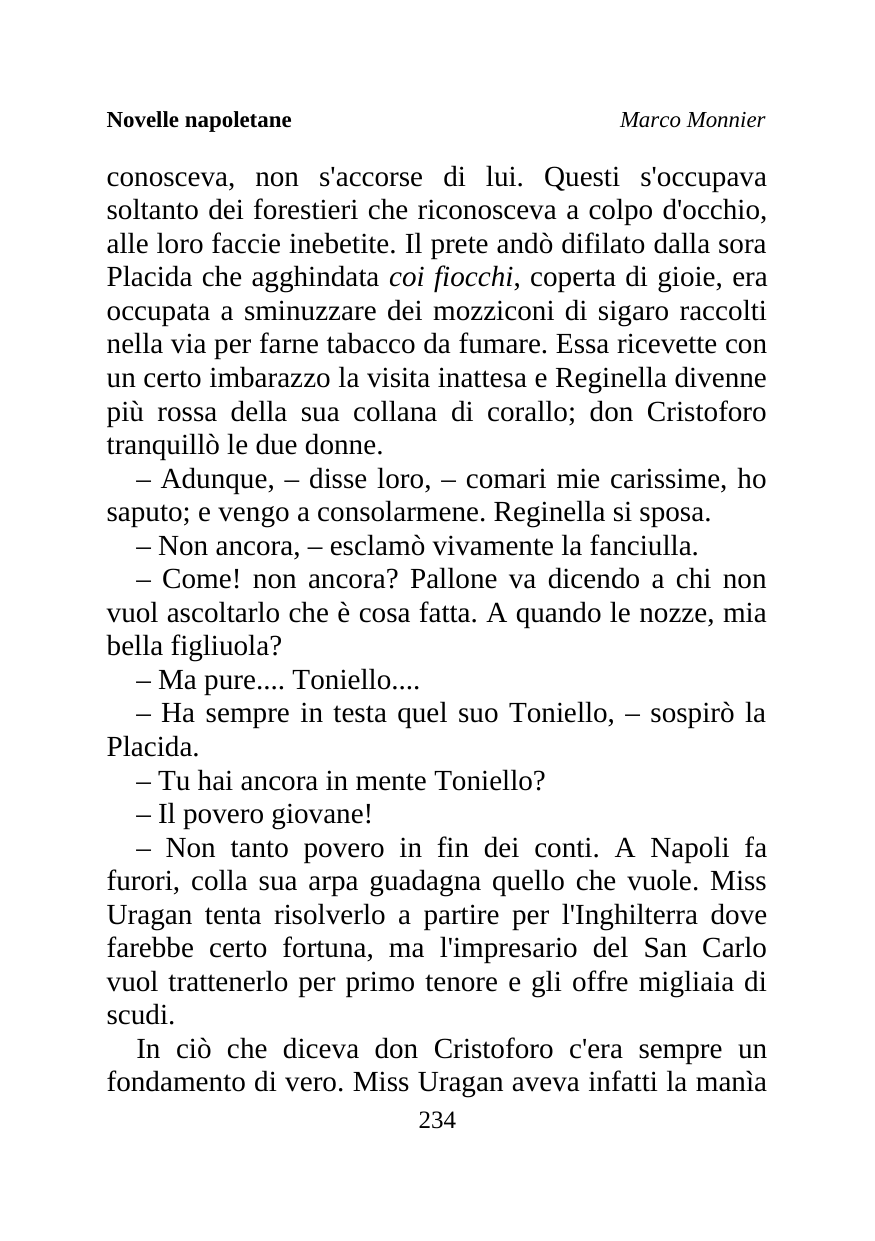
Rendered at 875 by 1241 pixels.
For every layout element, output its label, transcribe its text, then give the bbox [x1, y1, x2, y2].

text – Come! non ancora? Pallone va dicendo a chi non vuol ascoltarlo che è cosa fatta. A quando le nozze, mia bella figliuola? [106, 561, 768, 662]
text – Ha sempre in testa quel suo Toniello, – sospirò la Placida. [106, 696, 768, 763]
text – Non tanto povero in fin dei conti. A Napoli fa furori, colla sua arpa guadagna quello che vuole. Miss Uragan tenta risolverlo a partire per l'Inghilterra dove farebbe certo fortuna, ma l'impresario del San Carlo vuol trattenerlo per primo tenore e gli offre migliaia di scudi. [106, 830, 768, 1031]
text conosceva, non s'accorse di lui. Questi s'occupava soltanto dei forestieri che riconosceva a colpo d'occhio, alle loro faccie inebetite. Il prete andò difilato dalla sora Placida che agghindata coi fiocchi, coperta di gioie, era occupata a sminuzzare dei mozziconi di sigaro raccolti nella via per farne tabacco da fumare. Essa ricevette con un certo imbarazzo la visita inattesa e Reginella divenne più rossa della sua collana di corallo; don Cristoforo tranquillò le due donne. [106, 159, 768, 461]
text – Non ancora, – esclamò vivamente la fanciulla. [106, 528, 768, 561]
text – Ma pure.... Toniello.... [106, 662, 768, 696]
text – Il povero giovane! [106, 796, 768, 830]
text – Adunque, – disse loro, – comari mie carissime, ho saputo; e vengo a consolarmene. Reginella si sposa. [106, 461, 768, 528]
text In ciò che diceva don Cristoforo c'era sempre un fondamento di vero. Miss Uragan aveva infatti la manìa [106, 1031, 768, 1098]
text – Tu hai ancora in mente Toniello? [106, 763, 768, 796]
